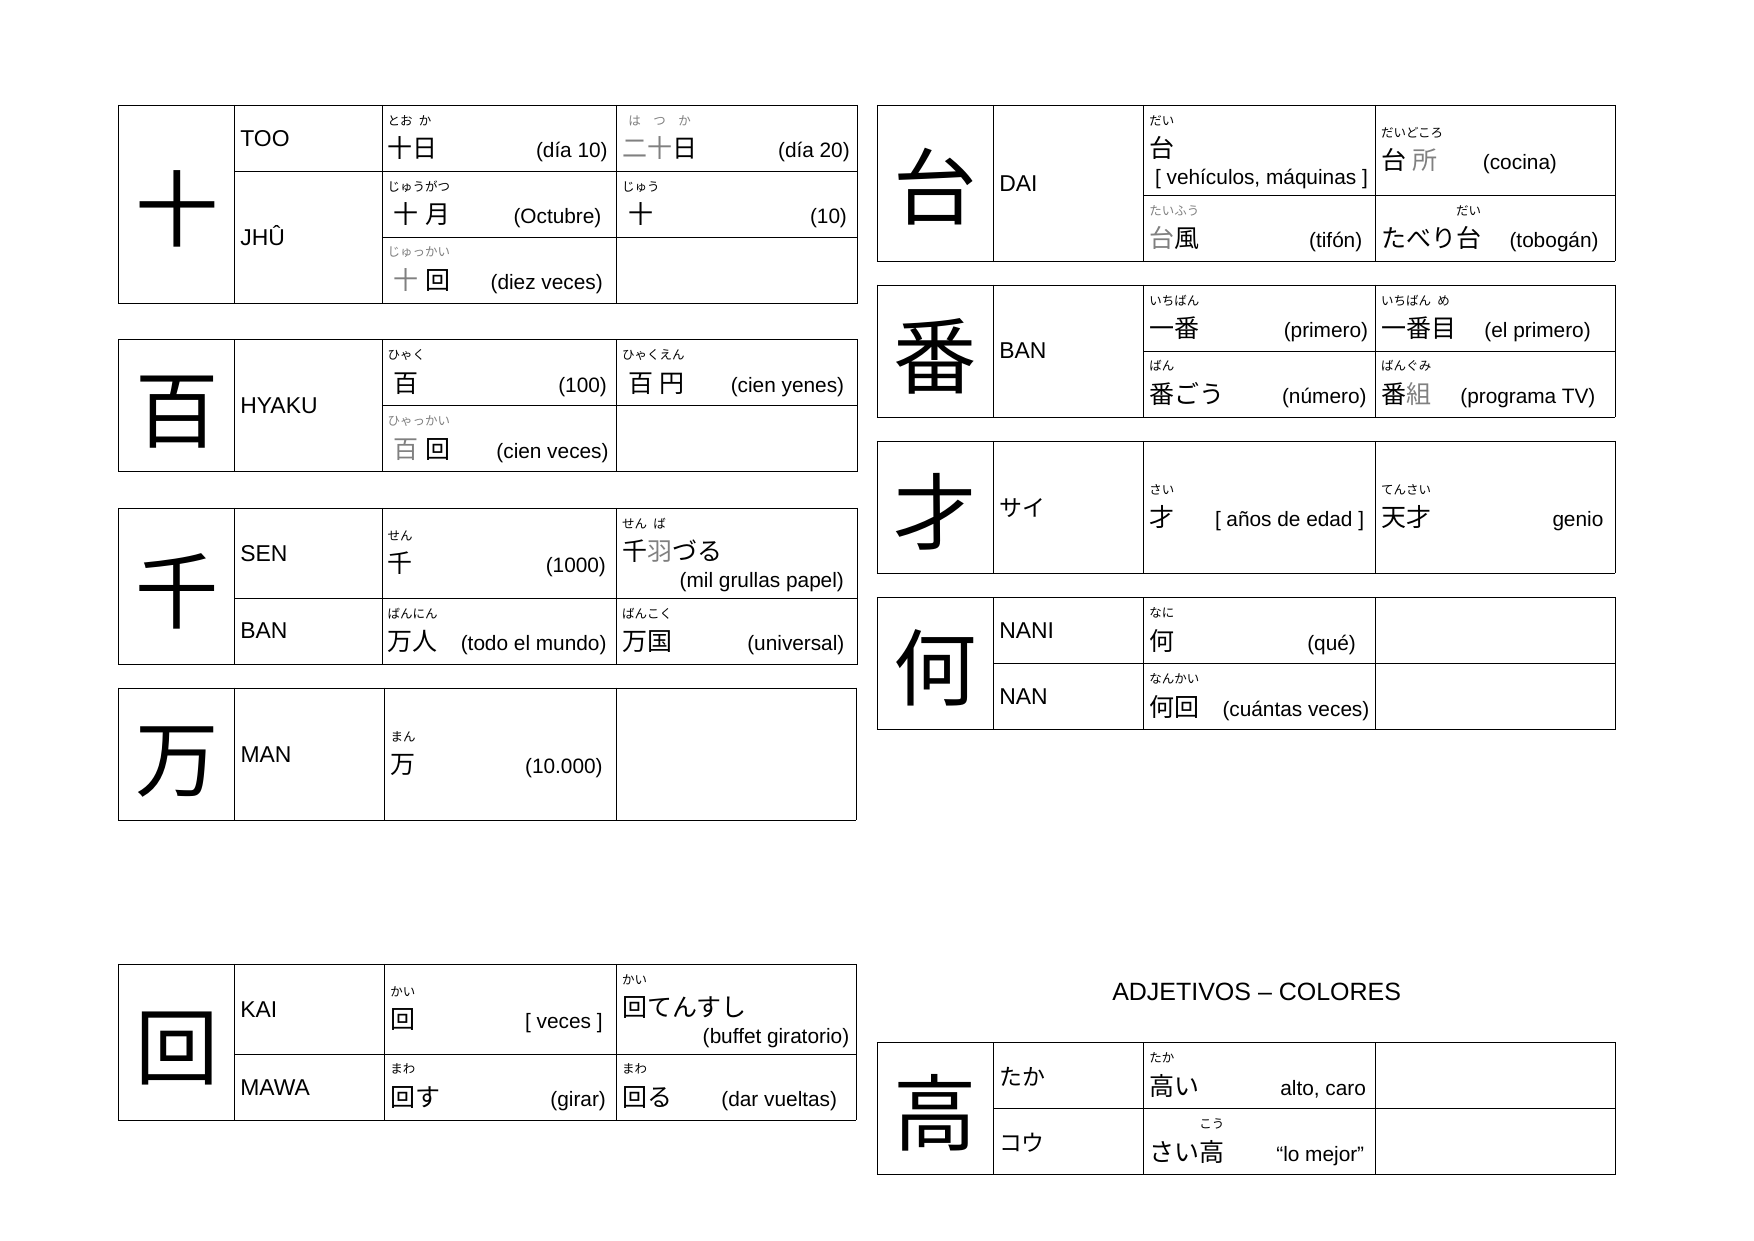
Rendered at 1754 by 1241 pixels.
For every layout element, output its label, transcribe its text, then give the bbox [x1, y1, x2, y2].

table_header 才さい [ años de edad ] [1144, 442, 1375, 573]
table_header TOO [235, 106, 382, 171]
table_header 回 [119, 965, 234, 1119]
table_cell [617, 238, 857, 302]
table_header [1376, 1043, 1615, 1108]
table_header 番 [878, 286, 993, 417]
table_header 二は十つ日か (día 20) [617, 106, 857, 171]
table_header 万まん (10.000) [385, 689, 616, 820]
table_header SEN [235, 509, 382, 598]
table_cell 十じゅっ回かい (diez veces) [383, 238, 616, 302]
table_header DAI [994, 106, 1143, 261]
table_header 才 [878, 442, 993, 573]
table_cell MAWA [235, 1055, 384, 1119]
table_header 十 [119, 106, 234, 302]
table_header 百ひゃく (100) [383, 340, 616, 405]
table_header 十とお日か (día 10) [383, 106, 616, 171]
table_header 台だい所どころ (cocina) [1376, 106, 1615, 194]
text ADJETIVOS – COLORES [877, 977, 1636, 1006]
table_cell 番ばんごう (número) [1144, 352, 1375, 417]
table_header たか [994, 1043, 1143, 1108]
table_header KAI [235, 965, 384, 1054]
table_cell 十じゅう (10) [617, 172, 857, 237]
table_header 回かいてんすし (buffet giratorio) [617, 965, 856, 1054]
table_header 百 [119, 340, 234, 471]
table_header NANI [994, 598, 1143, 663]
table_header 高たかい alto, caro [1144, 1043, 1375, 1108]
table_header 百ひゃく円えん (cien yenes) [617, 340, 857, 405]
table_cell NAN [994, 664, 1143, 729]
table_cell 番ばん組ぐみ (programa TV) [1376, 352, 1615, 417]
table_header [1376, 598, 1615, 663]
table_cell [617, 406, 857, 471]
table_cell [1376, 1109, 1615, 1174]
table_header BAN [994, 286, 1143, 417]
table_header 天てん才さい genio [1376, 442, 1615, 573]
table_header 何 [878, 598, 993, 729]
table_header 万 [119, 689, 234, 820]
table_cell 万ばん国こく (universal) [617, 599, 857, 664]
table_cell [1376, 664, 1615, 729]
table_header HYAKU [235, 340, 382, 471]
table_header 台 [878, 106, 993, 261]
table_header 千せん (1000) [383, 509, 616, 598]
table_cell BAN [235, 599, 382, 664]
table_cell コウ [994, 1109, 1143, 1174]
table_header 高 [878, 1043, 993, 1174]
table_cell さい高こう “lo mejor” [1144, 1109, 1375, 1174]
table_cell 何なん回かい (cuántas veces) [1144, 664, 1375, 729]
table_header サイ [994, 442, 1143, 573]
table_cell 回まわる (dar vueltas) [617, 1055, 856, 1119]
table_cell JHÛ [235, 172, 382, 302]
table_cell 万ばん人にん (todo el mundo) [383, 599, 616, 664]
table_header MAN [235, 689, 384, 820]
table_header 一いち番ばん目め (el primero) [1376, 286, 1615, 351]
table_header 何なに (qué) [1144, 598, 1375, 663]
table_header [617, 689, 856, 820]
table_cell 十じゅう月がつ (Octubre) [383, 172, 616, 237]
table_header 千せん羽ばづる (mil grullas papel) [617, 509, 857, 598]
table_header 台だい [ vehículos, máquinas ] [1144, 106, 1375, 194]
table_header 回かい [ veces ] [385, 965, 616, 1054]
table_header 千 [119, 509, 234, 664]
table_cell 百ひゃっ回かい (cien veces) [383, 406, 616, 471]
table_cell 回まわす (girar) [385, 1055, 616, 1119]
table_cell たべり台だい (tobogán) [1376, 196, 1615, 261]
table_cell 台たい風ふう (tifón) [1144, 196, 1375, 261]
table_header 一いち番ばん (primero) [1144, 286, 1375, 351]
